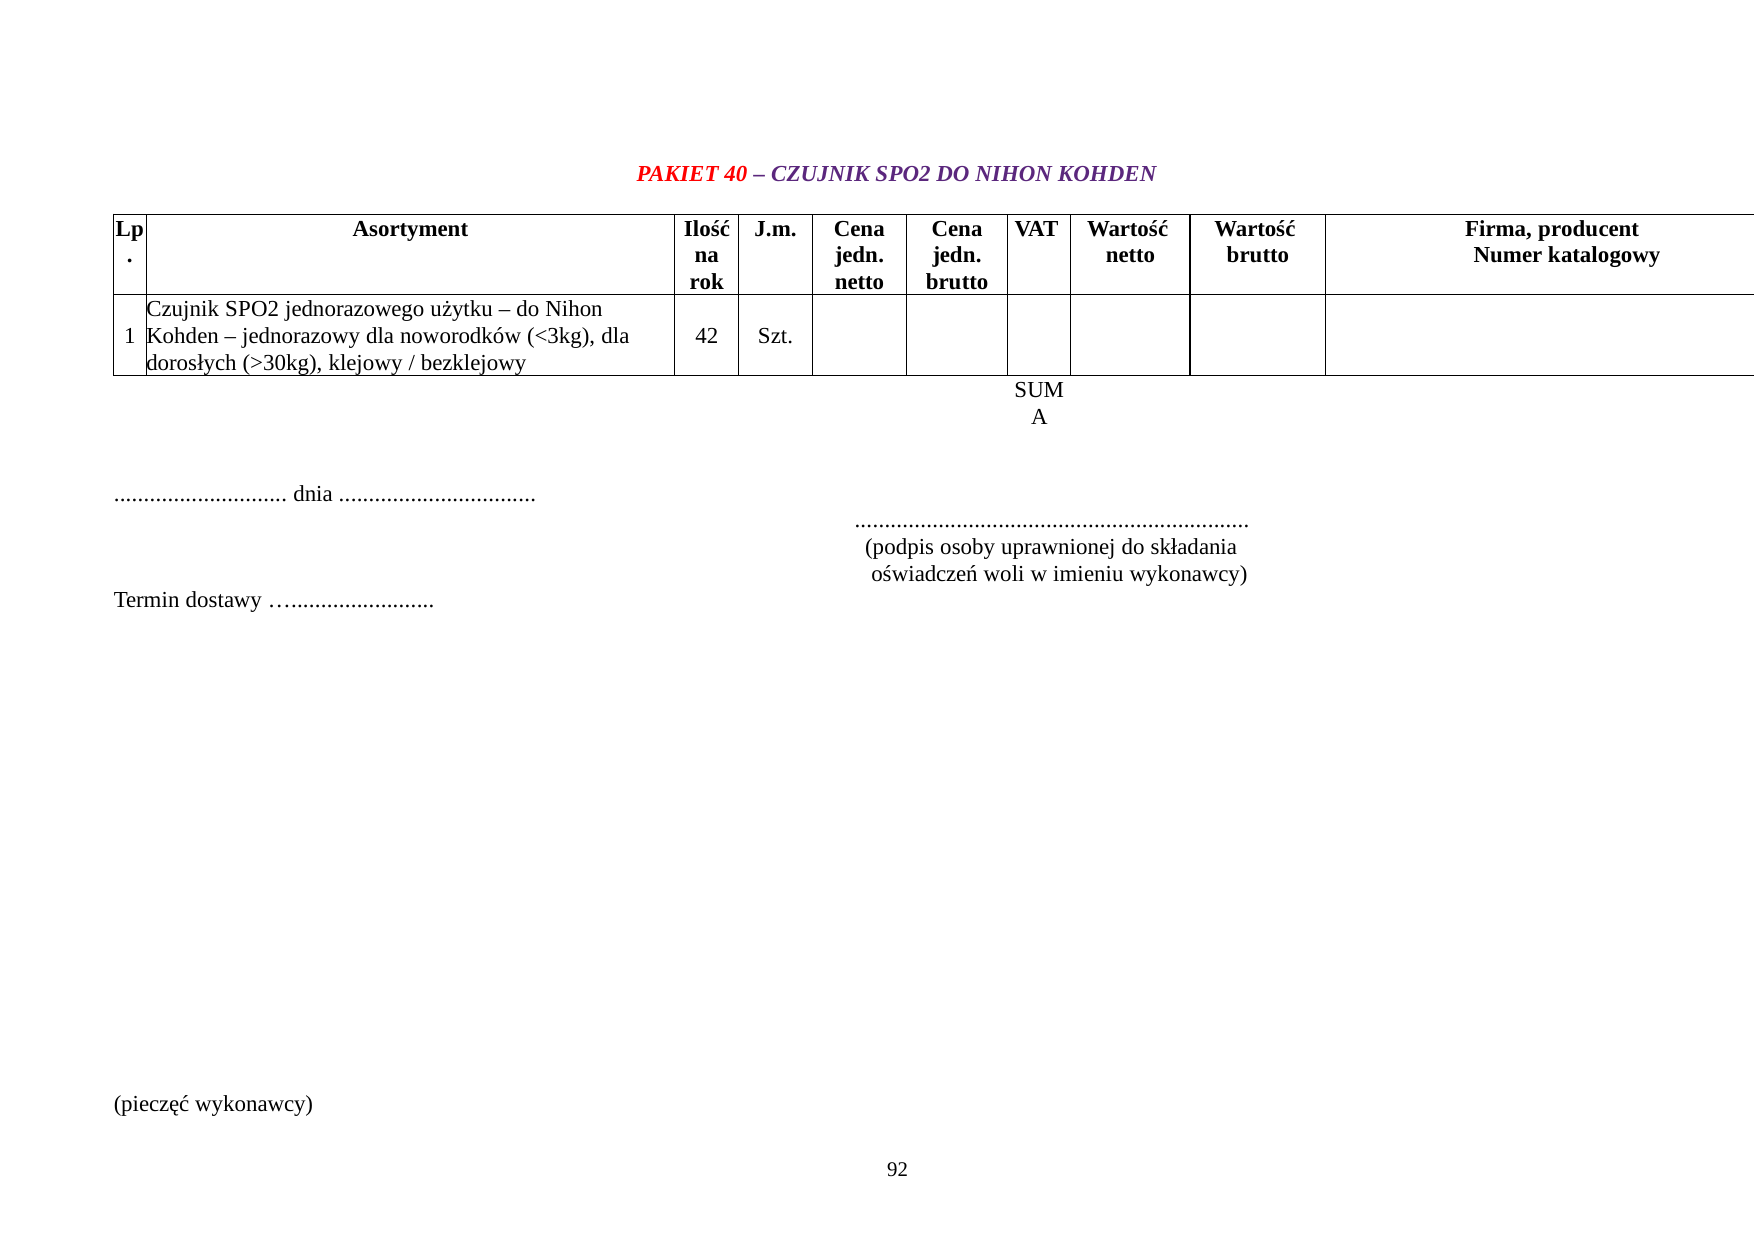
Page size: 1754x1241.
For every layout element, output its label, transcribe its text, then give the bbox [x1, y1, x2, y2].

table_cell [1191, 295, 1325, 375]
table_cell [1683, 429, 1754, 456]
table_cell [1668, 429, 1672, 456]
table_cell [1639, 376, 1643, 429]
table_cell [1325, 376, 1589, 429]
table_cell [114, 376, 146, 429]
table_header J.m. [739, 215, 812, 294]
table_cell [1623, 376, 1627, 429]
table_cell [813, 295, 906, 375]
table_header VAT [1008, 215, 1070, 294]
table_cell [1326, 295, 1754, 375]
table_cell [1606, 429, 1610, 456]
table_cell Czujnik SPO2 jednorazowego użytku – do Nihon Kohden – jednorazowy dla noworodków (<3kg), dla dorosłych (>30kg), klejowy / bezklejowy [147, 295, 674, 375]
table_cell [1635, 429, 1639, 456]
table_cell [812, 376, 906, 429]
text oświadczeń woli w imieniu wykonawcy) [703, 559, 1681, 586]
table_cell [1664, 376, 1668, 429]
table_cell [906, 376, 1007, 429]
text (podpis osoby uprawnionej do składania [630, 533, 1681, 559]
table_cell [1190, 376, 1325, 429]
table_cell [1643, 376, 1647, 429]
table_cell [1677, 429, 1681, 456]
table_cell [1610, 429, 1614, 456]
table_cell [675, 429, 739, 456]
text .................................................................. [113, 506, 1681, 533]
table_cell [1593, 429, 1597, 456]
table_cell [1071, 429, 1190, 456]
table_cell [1602, 376, 1606, 429]
table_cell [1602, 429, 1606, 456]
table_cell [1677, 376, 1681, 429]
table_cell [1639, 429, 1643, 456]
table_cell [1648, 376, 1652, 429]
table_cell [812, 429, 906, 456]
table_cell [1673, 376, 1677, 429]
table_cell [1614, 376, 1618, 429]
table_header Wartość brutto [1191, 215, 1325, 294]
table_cell [1618, 376, 1622, 429]
table_cell [1660, 376, 1664, 429]
table_cell [1643, 429, 1647, 456]
table_cell [1008, 295, 1070, 375]
table_cell [1614, 429, 1618, 456]
table_cell [1673, 429, 1677, 456]
table_header Firma, producent Numer katalogowy [1326, 215, 1754, 294]
table_cell [1635, 376, 1639, 429]
table_cell [114, 429, 146, 456]
table_cell [739, 429, 812, 456]
table_header Ilość na rok [675, 215, 738, 294]
table_cell [1668, 376, 1672, 429]
table_cell [907, 295, 1007, 375]
table_cell 1 [114, 295, 146, 375]
table_header Cena jedn. netto [813, 215, 906, 294]
table_cell [1593, 376, 1597, 429]
table_cell [1648, 429, 1652, 456]
table_cell [1664, 429, 1668, 456]
table_cell [1598, 376, 1602, 429]
table_cell SUMA [1008, 376, 1071, 429]
table_cell [1627, 376, 1631, 429]
table_header Cena jedn. brutto [907, 215, 1007, 294]
table_cell [1325, 429, 1589, 456]
table_cell [1610, 376, 1614, 429]
table_cell [1618, 429, 1622, 456]
table_cell [739, 376, 812, 429]
table_cell [1071, 295, 1189, 375]
table_cell [146, 376, 674, 429]
table_cell Szt. [739, 295, 812, 375]
table_cell [1623, 429, 1627, 456]
table_cell [1683, 376, 1754, 429]
table_cell [1606, 376, 1610, 429]
text ............................. dnia ................................. [113, 480, 1681, 506]
table_cell [1631, 429, 1635, 456]
table_cell [1008, 429, 1071, 456]
table_cell [906, 429, 1007, 456]
subtitle PAKIET 40 – CZUJNIK SPO2 DO NIHON KOHDEN [113, 160, 1681, 187]
table_cell [1589, 376, 1593, 429]
table_header Asortyment [147, 215, 674, 294]
table_cell [675, 376, 739, 429]
table_cell [1652, 376, 1656, 429]
table_cell 42 [675, 295, 738, 375]
table_cell [1631, 376, 1635, 429]
table_cell [1627, 429, 1631, 456]
text Termin dostawy …........................ [113, 586, 1681, 612]
table_cell [1660, 429, 1664, 456]
table_cell [1656, 429, 1660, 456]
table_cell [1071, 376, 1190, 429]
table_cell [1598, 429, 1602, 456]
table_header Wartość netto [1071, 215, 1189, 294]
text (pieczęć wykonawcy) [113, 1090, 1681, 1117]
table_header Lp. [114, 215, 146, 294]
table_cell [146, 429, 674, 456]
table_cell [1652, 429, 1656, 456]
table_cell [1656, 376, 1660, 429]
table_cell [1190, 429, 1325, 456]
table_cell [1589, 429, 1593, 456]
